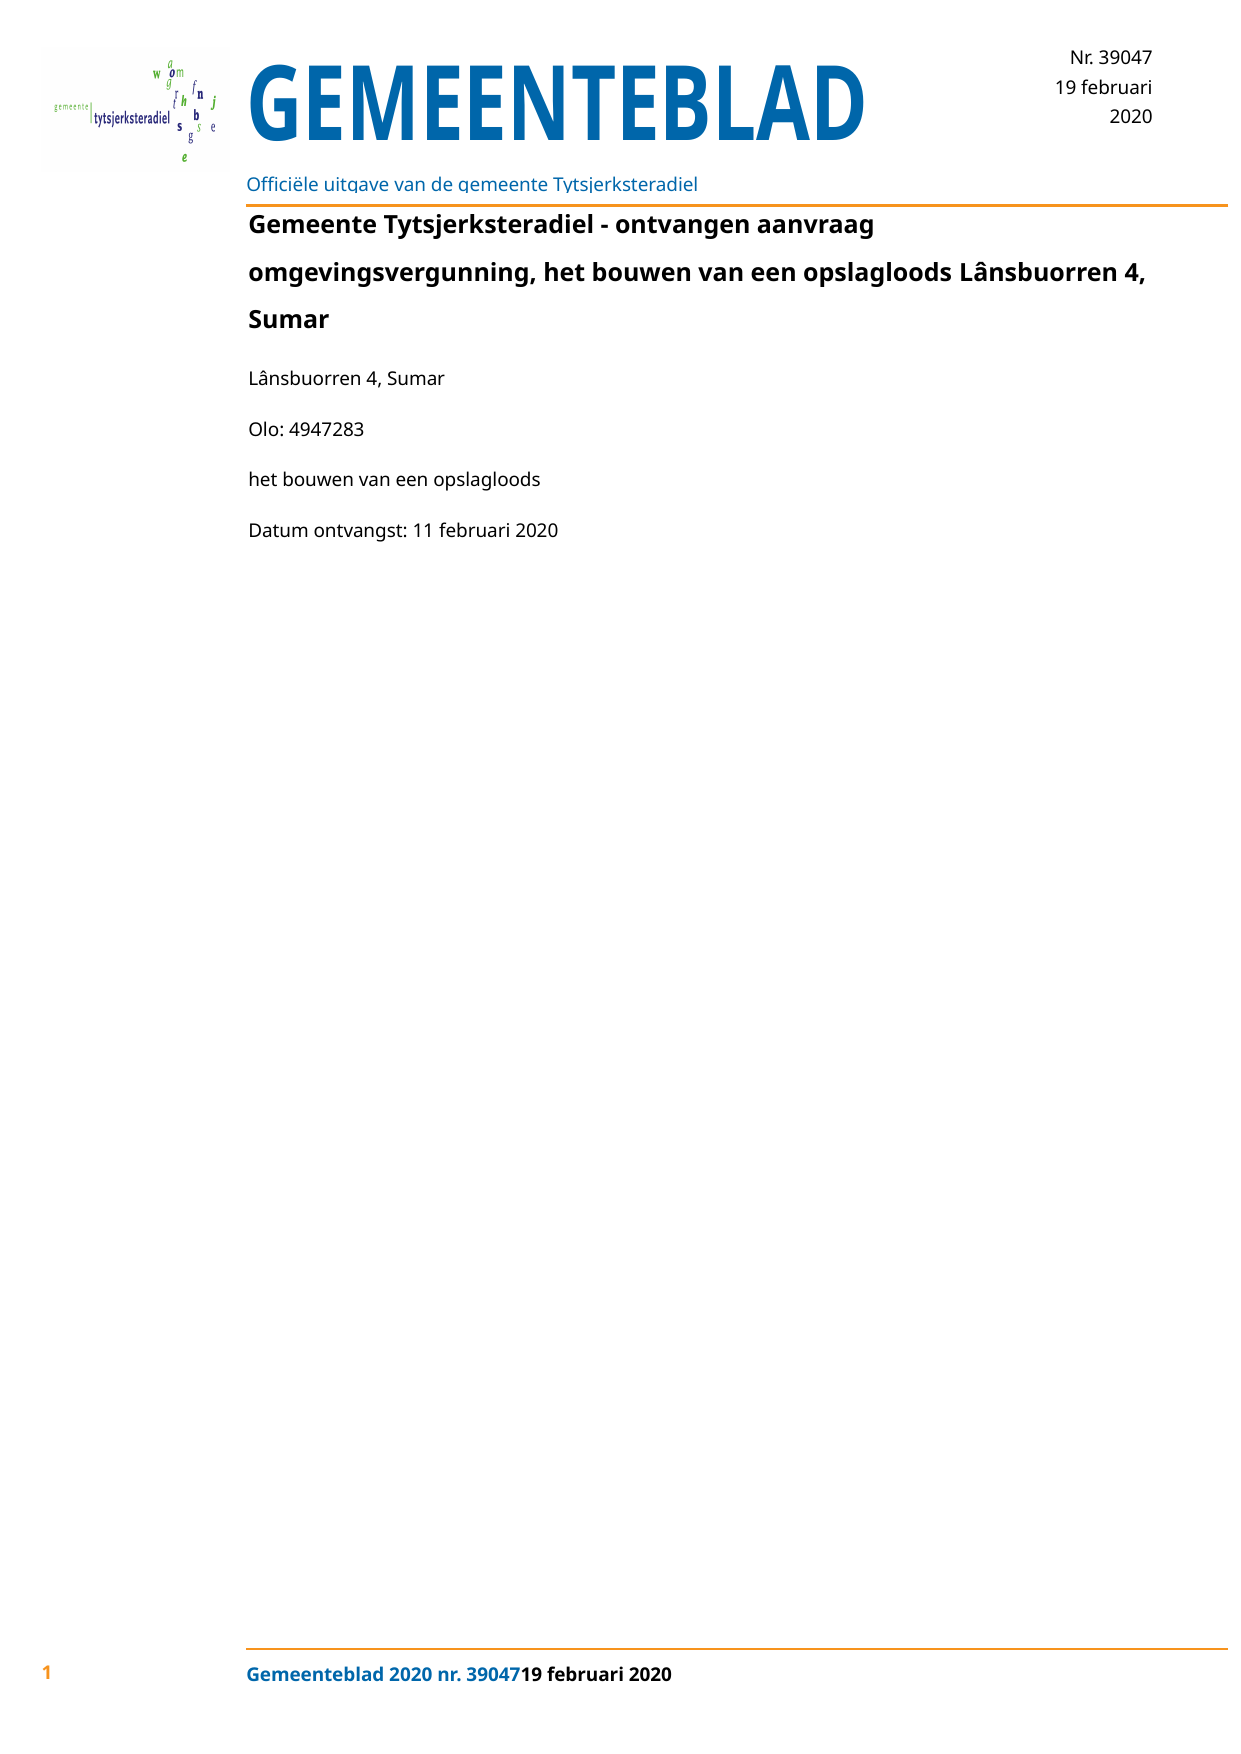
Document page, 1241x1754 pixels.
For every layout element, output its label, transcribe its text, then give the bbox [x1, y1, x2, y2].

text Olo: 4947283 [248, 416, 1152, 442]
text Datum ontvangst: 11 februari 2020 [248, 517, 1152, 542]
text Gemeente Tytsjerksteradiel - ontvangen aanvraag omgevingsvergunning, het bouwen van een opslagloods Lânsbuorren 4, Sumar [248, 207, 1152, 336]
text Lânsbuorren 4, Sumar [248, 366, 1152, 391]
text het bouwen van een opslagloods [248, 466, 1152, 492]
picture [41, 47, 231, 172]
